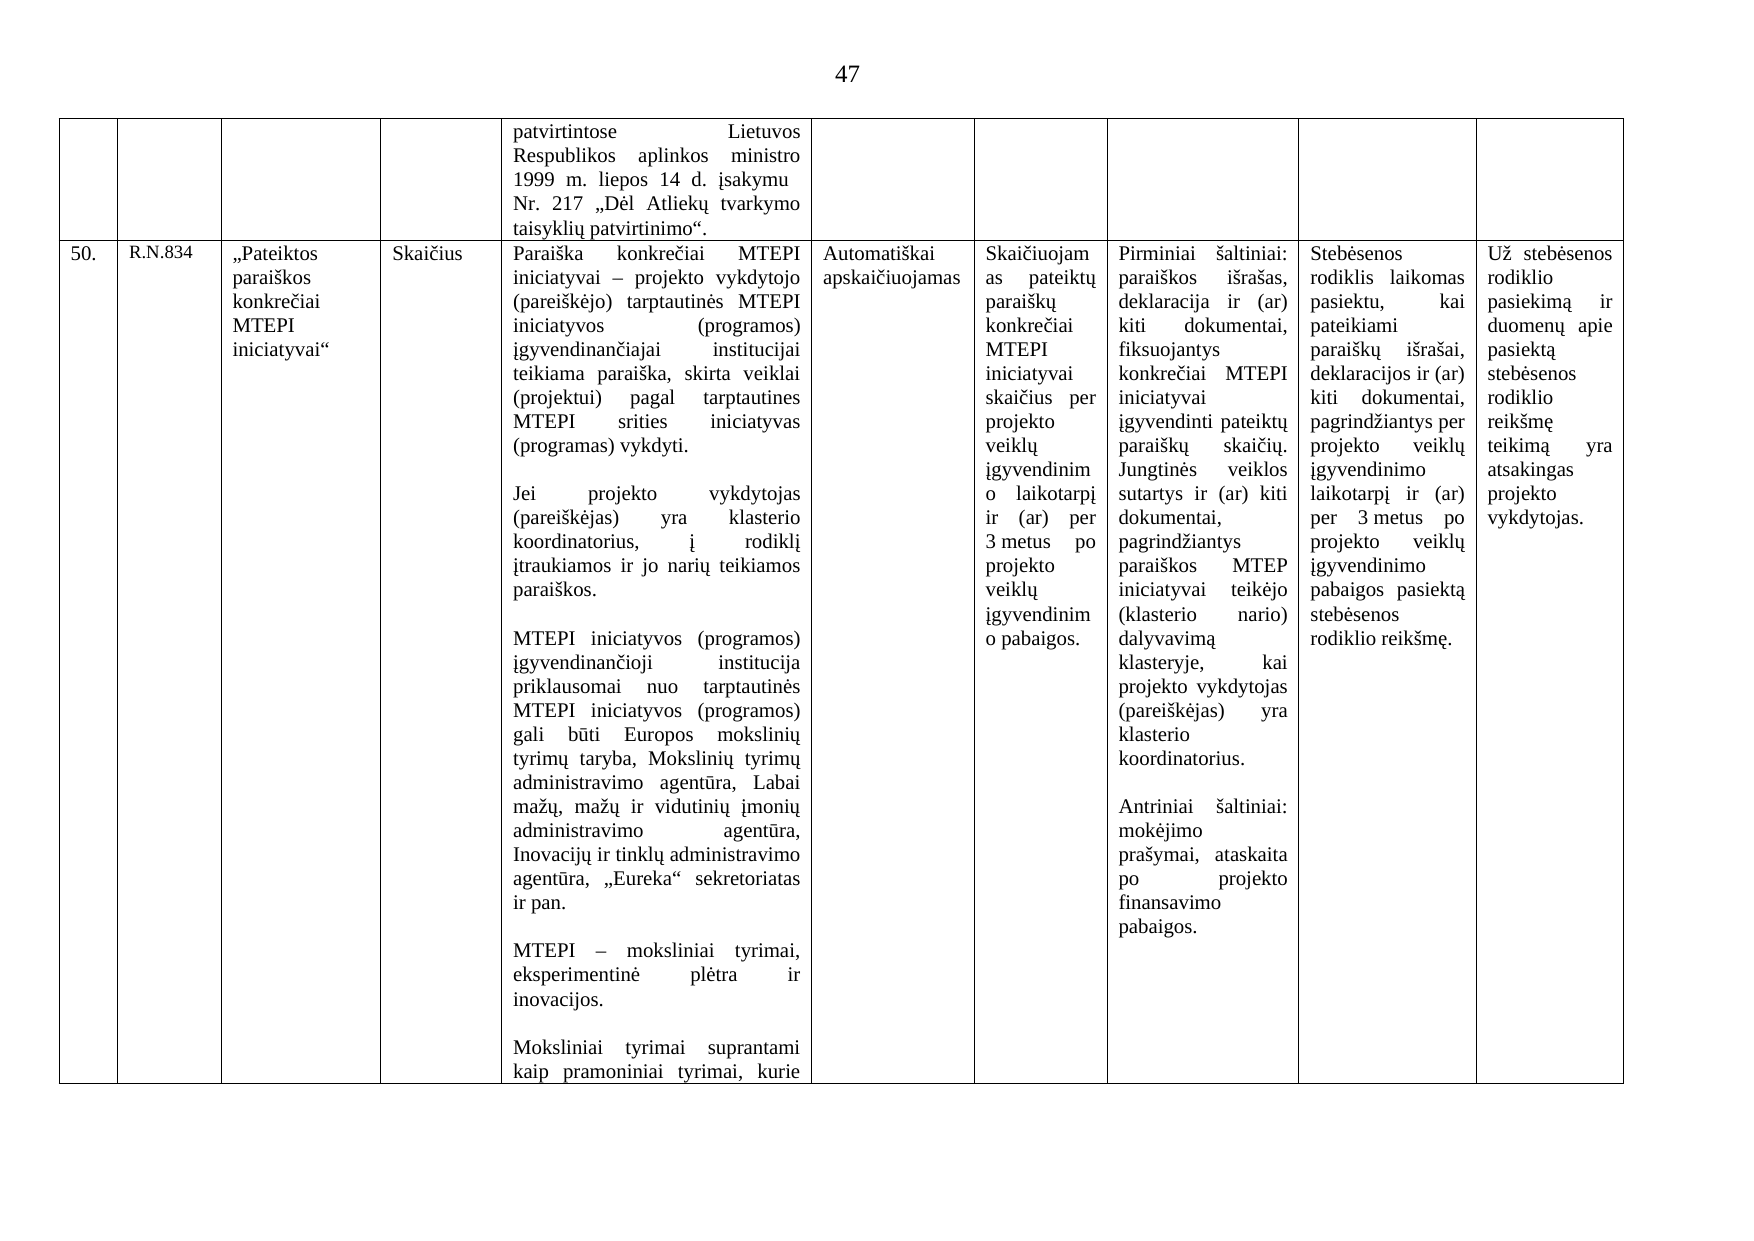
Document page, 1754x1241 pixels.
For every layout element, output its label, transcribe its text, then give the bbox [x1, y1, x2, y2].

table_cell Stebėsenos rodiklis laikomas pasiektu, kai pateikiami paraiškų išrašai, deklaracijos ir (ar) kiti dokumentai, pagrindžiantys per projekto veiklų įgyvendinimo laikotarpį ir (ar) per 3 metus po projekto veiklų įgyvendinimo pabaigos pasiektą stebėsenos rodiklio reikšmę. [1299, 241, 1476, 1083]
table_cell [1477, 119, 1623, 239]
table_cell [60, 119, 117, 239]
table_cell „Pateiktos paraiškos konkrečiai MTEPI iniciatyvai“ [222, 241, 380, 1083]
table_cell [812, 119, 974, 239]
table_cell Skaičius [381, 241, 501, 1083]
table_cell [118, 119, 221, 239]
table_cell Paraiška konkrečiai MTEPI iniciatyvai – projekto vykdytojo (pareiškėjo) tarptautinės MTEPI iniciatyvos (programos) įgyvendinančiajai institucijai teikiama paraiška, skirta veiklai (projektui) pagal tarptautines MTEPI srities iniciatyvas (programas) vykdyti. Jei projekto vykdytojas (pareiškėjas) yra klasterio koordinatorius, į rodiklį įtraukiamos ir jo narių teikiamos paraiškos. MTEPI iniciatyvos (programos) įgyvendinančioji institucija priklausomai nuo tarptautinės MTEPI iniciatyvos (programos) gali būti Europos mokslinių tyrimų taryba, Mokslinių tyrimų administravimo agentūra, Labai mažų, mažų ir vidutinių įmonių administravimo agentūra, Inovacijų ir tinklų administravimo agentūra, „Eureka“ sekretoriatas ir pan. MTEPI – moksliniai tyrimai, eksperimentinė plėtra ir inovacijos. Moksliniai tyrimai suprantami kaip pramoniniai tyrimai, kurie [502, 241, 811, 1083]
table_cell [975, 119, 1107, 239]
table_cell Pirminiai šaltiniai: paraiškos išrašas, deklaracija ir (ar) kiti dokumentai, fiksuojantys konkrečiai MTEPI iniciatyvai įgyvendinti pateiktų paraiškų skaičių. Jungtinės veiklos sutartys ir (ar) kiti dokumentai, pagrindžiantys paraiškos MTEP iniciatyvai teikėjo (klasterio nario) dalyvavimą klasteryje, kai projekto vykdytojas (pareiškėjas) yra klasterio koordinatorius. Antriniai šaltiniai: mokėjimo prašymai, ataskaita po projekto finansavimo pabaigos. [1108, 241, 1298, 1083]
table_cell [1299, 119, 1476, 239]
table_cell [222, 119, 380, 239]
table_cell [381, 119, 501, 239]
table_cell [1108, 119, 1298, 239]
table_cell Už stebėsenos rodiklio pasiekimą ir duomenų apie pasiektą stebėsenos rodiklio reikšmę teikimą yra atsakingas projekto vykdytojas. [1477, 241, 1623, 1083]
table_cell Automatiškai apskaičiuojamas [812, 241, 974, 1083]
table_cell R.N.834 [118, 241, 221, 1083]
table_cell 50. [60, 241, 117, 1083]
table_cell Skaičiuojamas pateiktų paraiškų konkrečiai MTEPI iniciatyvai skaičius per projekto veiklų įgyvendinimo laikotarpį ir (ar) per 3 metus po projekto veiklų įgyvendinimo pabaigos. [975, 241, 1107, 1083]
table_cell patvirtintose Lietuvos Respublikos aplinkos ministro 1999 m. liepos 14 d. įsakymu Nr. 217 „Dėl Atliekų tvarkymo taisyklių patvirtinimo“. [502, 119, 811, 239]
